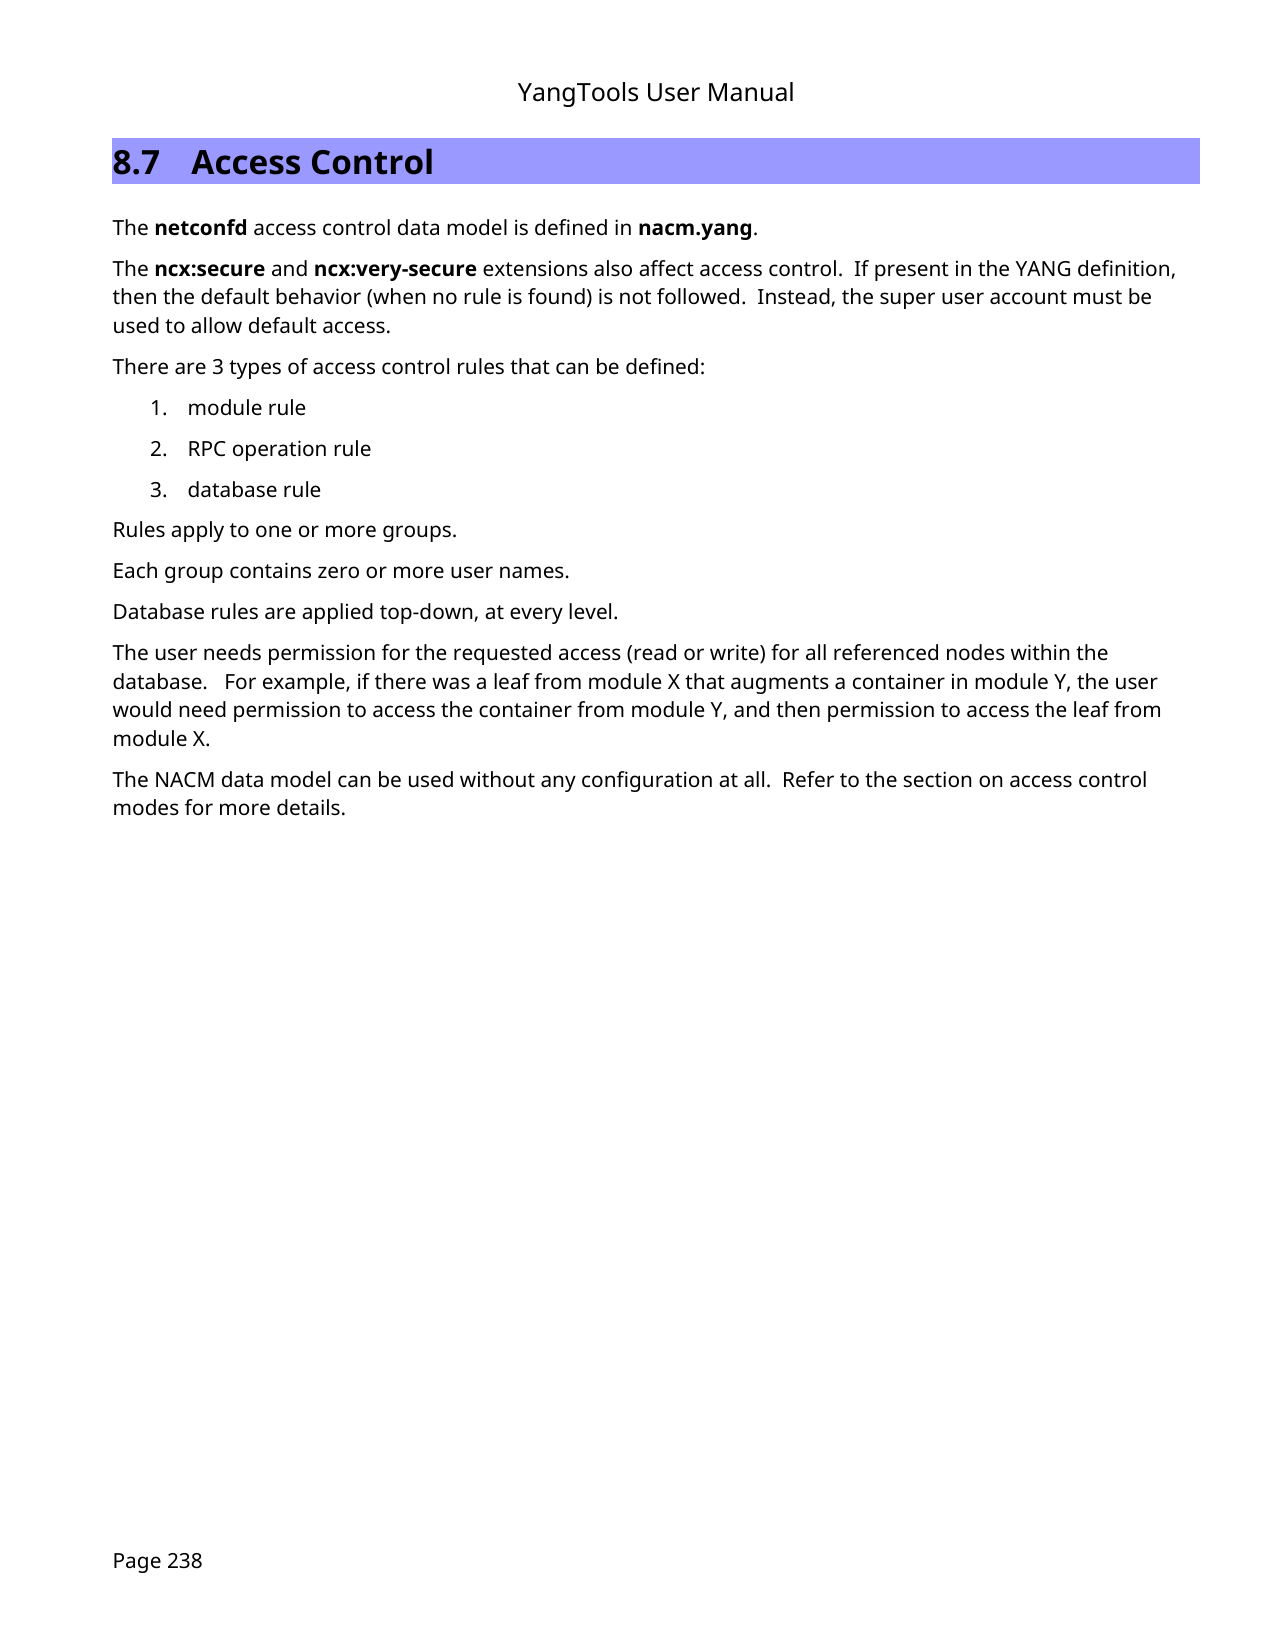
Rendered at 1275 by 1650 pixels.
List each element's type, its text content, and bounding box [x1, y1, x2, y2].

text There are 3 types of access control rules that can be defined: [112, 352, 1200, 380]
text Each group contains zero or more user names. [112, 557, 1200, 585]
text The ncx:secure and ncx:very-secure extensions also affect access control. If present in the YANG definition, then the default behavior (when no rule is found) is not followed. Instead, the super user account must be used to allow default access. [112, 254, 1200, 339]
subtitle Access Control [112, 138, 1200, 184]
text Database rules are applied top-down, at every level. [112, 597, 1200, 626]
list module rule [150, 393, 1200, 421]
text The netconfd access control data model is defined in nacm.yang. [112, 213, 1200, 242]
text The user needs permission for the requested access (read or write) for all referenced nodes within the database. For example, if there was a leaf from module X that augments a container in module Y, the user would need permission to access the container from module Y, and then permission to access the leaf from module X. [112, 638, 1200, 752]
list database rule [150, 475, 1200, 503]
list RPC operation rule [150, 434, 1200, 462]
text Rules apply to one or more groups. [112, 516, 1200, 544]
text The NACM data model can be used without any configuration at all. Refer to the section on access control modes for more details. [112, 765, 1200, 822]
